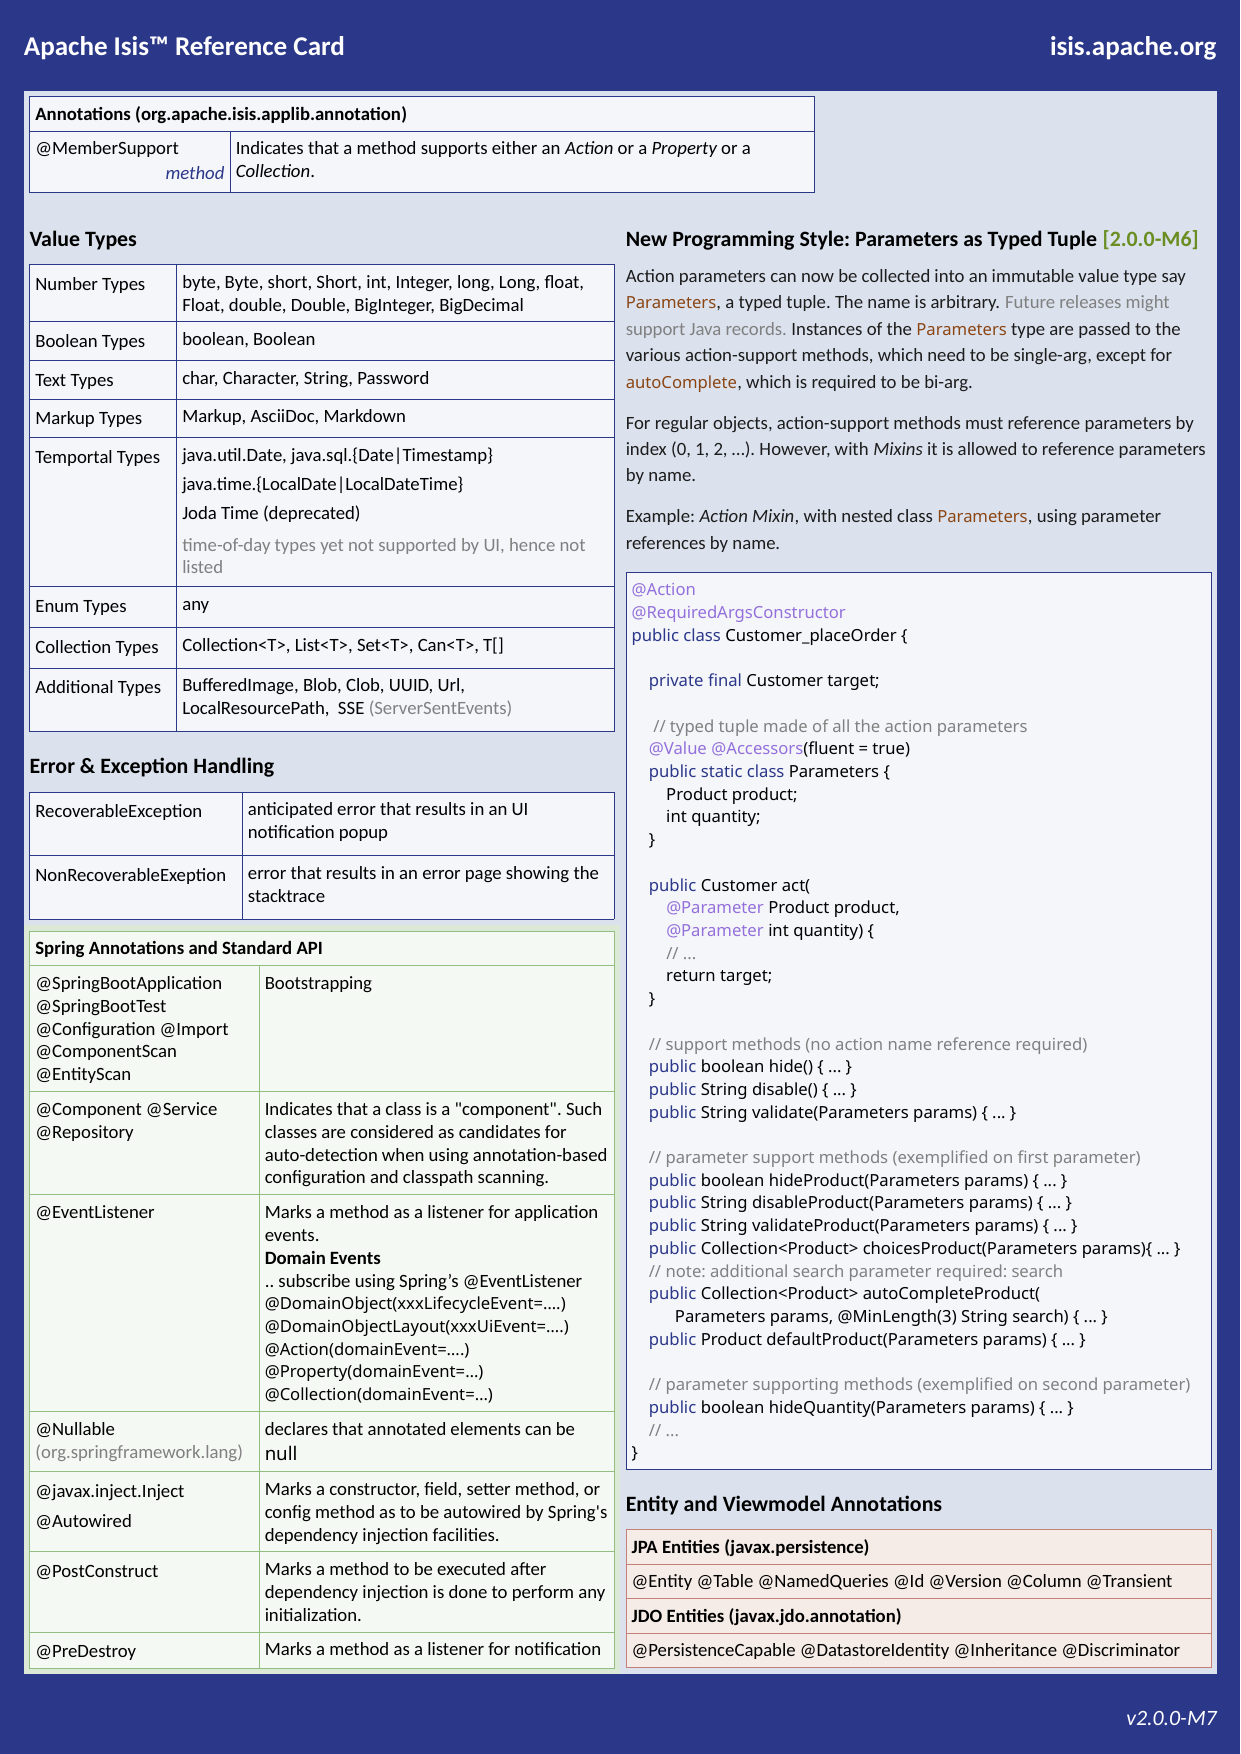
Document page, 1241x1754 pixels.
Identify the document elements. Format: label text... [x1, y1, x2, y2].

table_header byte, Byte, short, Short, int, Integer, long, Long, float, Float, double, Double, BigInteger, BigDecimal [177, 265, 614, 321]
table_header Annotations (org.apache.isis.applib.annotation) [30, 97, 814, 131]
table_cell @SpringBootApplication @SpringBootTest @Configuration @Import @ComponentScan @EntityScan [30, 966, 259, 1091]
table_cell Marks a method to be executed after dependency injection is done to perform any initialization. [260, 1552, 614, 1632]
table_header JPA Entities (javax.persistence) [627, 1530, 1211, 1564]
table_cell JDO Entities (javax.jdo.annotation) [627, 1599, 1211, 1633]
table_cell Collection Types [30, 628, 176, 668]
table_cell @PostConstruct [30, 1552, 259, 1632]
table_header Value Types Error & Exception Handling [24, 198, 620, 925]
table_header RecoverableException [30, 793, 242, 855]
table_cell @EventListener [30, 1195, 259, 1411]
table_cell java.util.Date, java.sql.{Date|Timestamp} java.time.{LocalDate|LocalDateTime} Joda Time (deprecated) time-of-day types yet not supported by UI, hence not listed [177, 438, 614, 586]
table_cell declares that annotated elements can be null [260, 1412, 614, 1471]
table_cell @PersistenceCapable @DatastoreIdentity @Inheritance @Discriminator [627, 1634, 1211, 1667]
table_cell [24, 925, 620, 1674]
table_cell Markup, AsciiDoc, Markdown [177, 400, 614, 437]
table_cell @Component @Service @Repository [30, 1092, 259, 1194]
table_cell BufferedImage, Blob, Clob, UUID, Url, LocalResourcePath, SSE (ServerSentEvents) [177, 669, 614, 731]
table_cell Indicates that a method supports either an Action or a Property or a Collection. [231, 132, 814, 192]
table_cell Enum Types [30, 587, 176, 627]
table_cell NonRecoverableExeption [30, 856, 242, 919]
table_cell Marks a method as a listener for application events. Domain Events .. subscribe using Spring’s @EventListener @DomainObject(xxxLifecycleEvent=….) @DomainObjectLayout(xxxUiEvent=….) @Action(domainEvent=….) @Property(domainEvent=…) @Collection(domainEvent=…) [260, 1195, 614, 1411]
table_cell Boolean Types [30, 322, 176, 360]
table_cell Indicates that a class is a "component". Such classes are considered as candidates for auto-detection when using annotation-based configuration and classpath scanning. [260, 1092, 614, 1194]
table_header [24, 91, 820, 198]
table_cell any [177, 587, 614, 627]
table_header @Action @RequiredArgsConstructor public class Customer_placeOrder { private final Customer target; // typed tuple made of all the action parameters @Value @Accessors(fluent = true) public static class Parameters { Product product; int quantity; } public Customer act( @Parameter Product product, @Parameter int quantity) { // ... return target; } // support methods (no action name reference required) public boolean hide() { ... } public String disable() { ... } public String validate(Parameters params) { ... } // parameter support methods (exemplified on first parameter) public boolean hideProduct(Parameters params) { ... } public String disableProduct(Parameters params) { ... } public String validateProduct(Parameters params) { ... } public Collection<Product> choicesProduct(Parameters params){ ... } // note: additional search parameter required: search public Collection<Product> autoCompleteProduct( Parameters params, @MinLength(3) String search) { ... } public Product defaultProduct(Parameters params) { ... } // parameter supporting methods (exemplified on second parameter) public boolean hideQuantity(Parameters params) { ... } // ... } [627, 573, 1211, 1469]
table_cell boolean, Boolean [177, 322, 614, 360]
table_cell Text Types [30, 361, 176, 399]
table_cell char, Character, String, Password [177, 361, 614, 399]
table_cell error that results in an error page showing the stacktrace [243, 856, 614, 919]
table_cell Bootstrapping [260, 966, 614, 1091]
table_cell Marks a constructor, field, setter method, or config method as to be autowired by Spring's dependency injection facilities. [260, 1472, 614, 1551]
table_cell Collection<T>, List<T>, Set<T>, Can<T>, T[] [177, 628, 614, 668]
table_header Spring Annotations and Standard API [30, 932, 614, 965]
table_cell @Nullable (org.springframework.lang) [30, 1412, 259, 1471]
table_header [820, 91, 1217, 198]
table_cell Markup Types [30, 400, 176, 437]
table_cell Marks a method as a listener for notification [260, 1633, 614, 1668]
table_cell @Entity @Table @NamedQueries @Id @Version @Column @Transient [627, 1565, 1211, 1598]
table_cell Additional Types [30, 669, 176, 731]
table_cell Temportal Types [30, 438, 176, 586]
table_cell @javax.inject.Inject @Autowired [30, 1472, 259, 1551]
table_cell @PreDestroy [30, 1633, 259, 1668]
table_cell @MemberSupport method [30, 132, 230, 192]
table_header Number Types [30, 265, 176, 321]
table_header New Programming Style: Parameters as Typed Tuple [2.0.0-M6] Action parameters can now be collected into an immutable value type say Parameters, a typed tuple. The name is arbitrary. Future releases might support Java records. Instances of the Parameters type are passed to the various action-support methods, which need to be single-arg, except for autoComplete, which is required to be bi-arg. For regular objects, action-support methods must reference parameters by index (0, 1, 2, …). However, with Mixins it is allowed to reference parameters by name. Example: Action Mixin, with nested class Parameters, using parameter references by name. Entity and Viewmodel Annotations [620, 198, 1217, 1674]
table_header anticipated error that results in an UI notification popup [243, 793, 614, 855]
